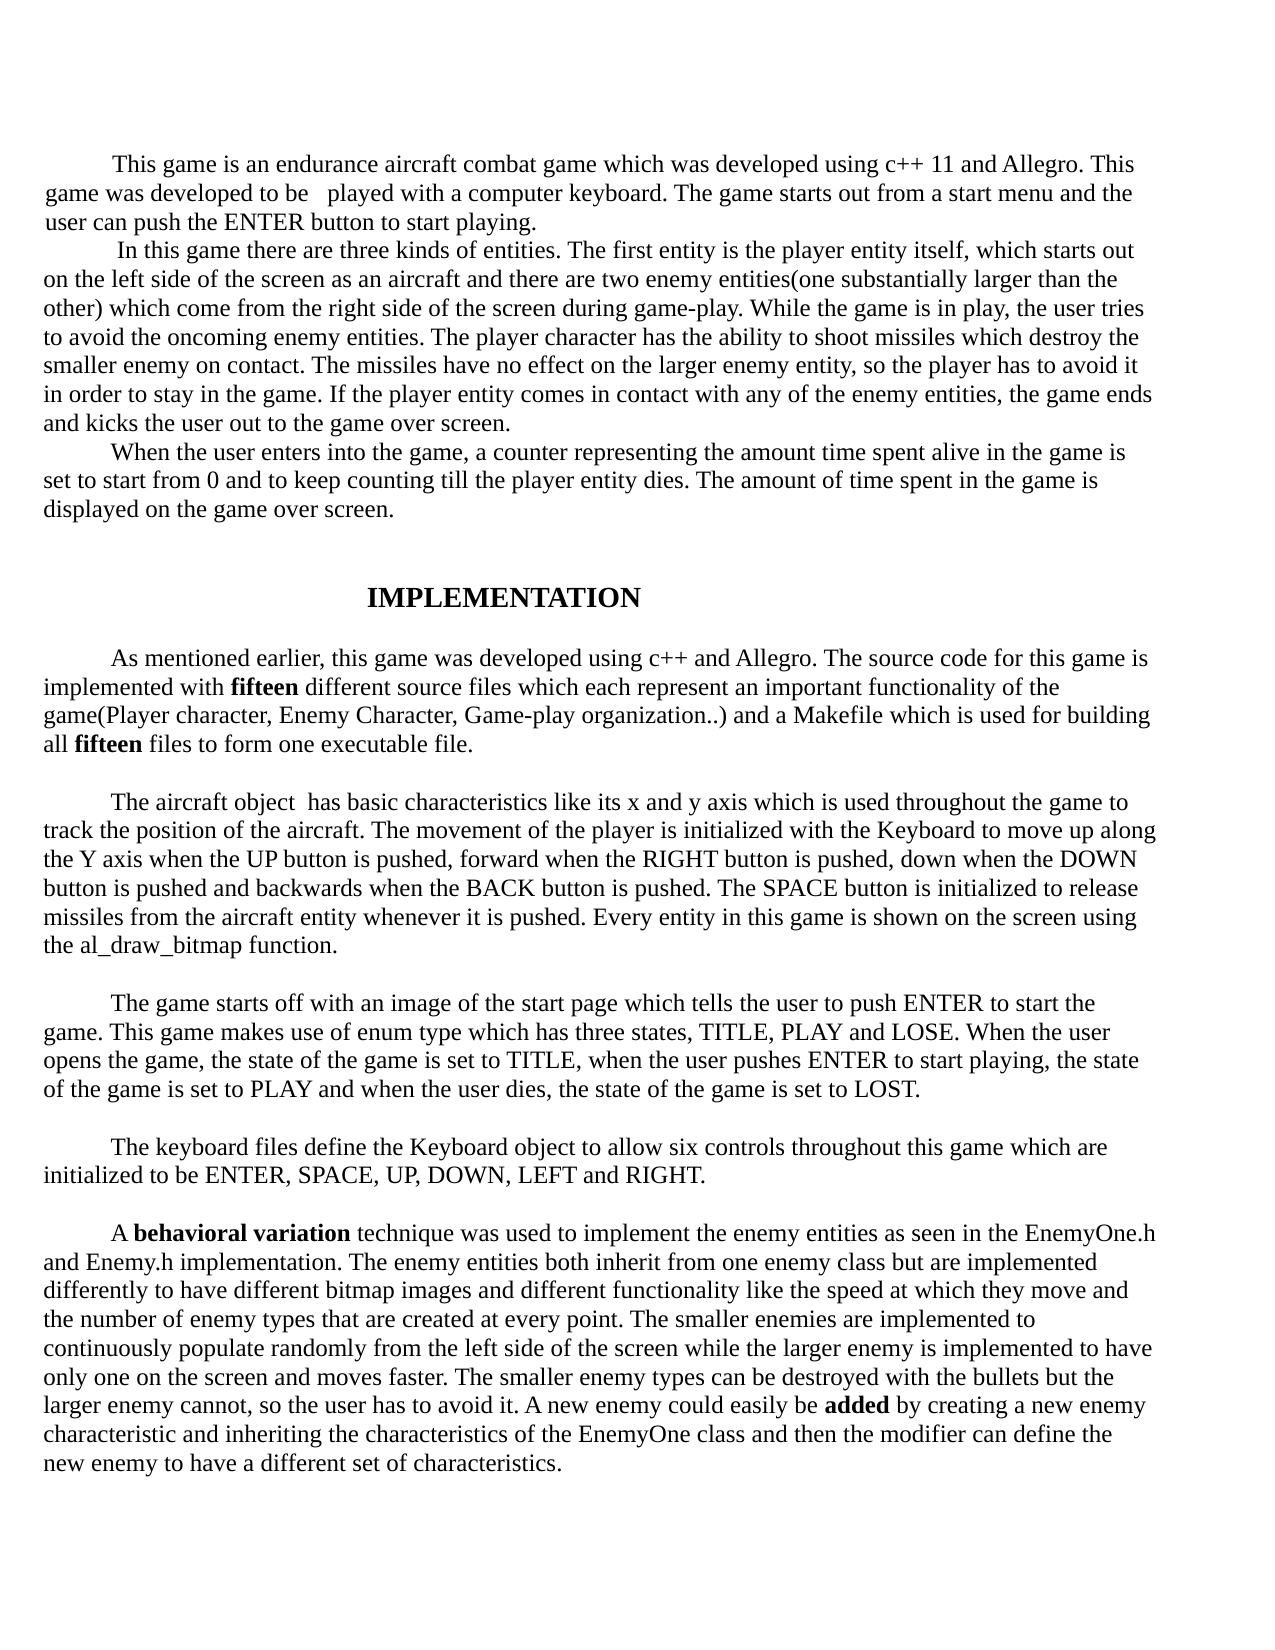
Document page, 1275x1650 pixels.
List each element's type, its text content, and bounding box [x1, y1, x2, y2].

text As mentioned earlier, this game was developed using c++ and Allegro. The source code for this game is implemented with fifteen different source files which each represent an important functionality of the game(Player character, Enemy Character, Game-play organization..) and a Makefile which is used for building all fifteen files to form one executable file. [43, 643, 1157, 758]
text The game starts off with an image of the start page which tells the user to push ENTER to start the game. This game makes use of enum type which has three states, TITLE, PLAY and LOSE. When the user opens the game, the state of the game is set to TITLE, when the user pushes ENTER to start playing, the state of the game is set to PLAY and when the user dies, the state of the game is set to LOST. [43, 988, 1157, 1103]
text When the user enters into the game, a counter representing the amount time spent alive in the game is set to start from 0 and to keep counting till the player entity dies. The amount of time spent in the game is displayed on the game over screen. [43, 437, 1157, 523]
text In this game there are three kinds of entities. The first entity is the player entity itself, which starts out on the left side of the screen as an aircraft and there are two enemy entities(one substantially larger than the other) which come from the right side of the screen during game-play. While the game is in play, the user tries to avoid the oncoming enemy entities. The player character has the ability to shoot missiles which destroy the smaller enemy on contact. The missiles have no effect on the larger enemy entity, so the player has to avoid it in order to stay in the game. If the player entity comes in contact with any of the enemy entities, the game ends and kicks the user out to the game over screen. [43, 236, 1157, 437]
text A behavioral variation technique was used to implement the enemy entities as seen in the EnemyOne.h and Enemy.h implementation. The enemy entities both inherit from one enemy class but are implemented differently to have different bitmap images and different functionality like the speed at which they move and the number of enemy types that are created at every point. The smaller enemies are implemented to continuously populate randomly from the left side of the screen while the larger enemy is implemented to have only one on the screen and moves faster. The smaller enemy types can be destroyed with the bullets but the larger enemy cannot, so the user has to avoid it. A new enemy could easily be added by creating a new enemy characteristic and inheriting the characteristics of the EnemyOne class and then the modifier can define the new enemy to have a different set of characteristics. [43, 1218, 1157, 1477]
text IMPLEMENTATION [43, 581, 1157, 614]
text The aircraft object has basic characteristics like its x and y axis which is used throughout the game to track the position of the aircraft. The movement of the player is initialized with the Keyboard to move up along the Y axis when the UP button is pushed, forward when the RIGHT button is pushed, down when the DOWN button is pushed and backwards when the BACK button is pushed. The SPACE button is initialized to release missiles from the aircraft entity whenever it is pushed. Every entity in this game is shown on the screen using the al_draw_bitmap function. [43, 787, 1157, 959]
text The keyboard files define the Keyboard object to allow six controls throughout this game which are initialized to be ENTER, SPACE, UP, DOWN, LEFT and RIGHT. [43, 1132, 1157, 1189]
text This game is an endurance aircraft combat game which was developed using c++ 11 and Allegro. This game was developed to be played with a computer keyboard. The game starts out from a start menu and the user can push the ENTER button to start playing. [45, 149, 1157, 236]
